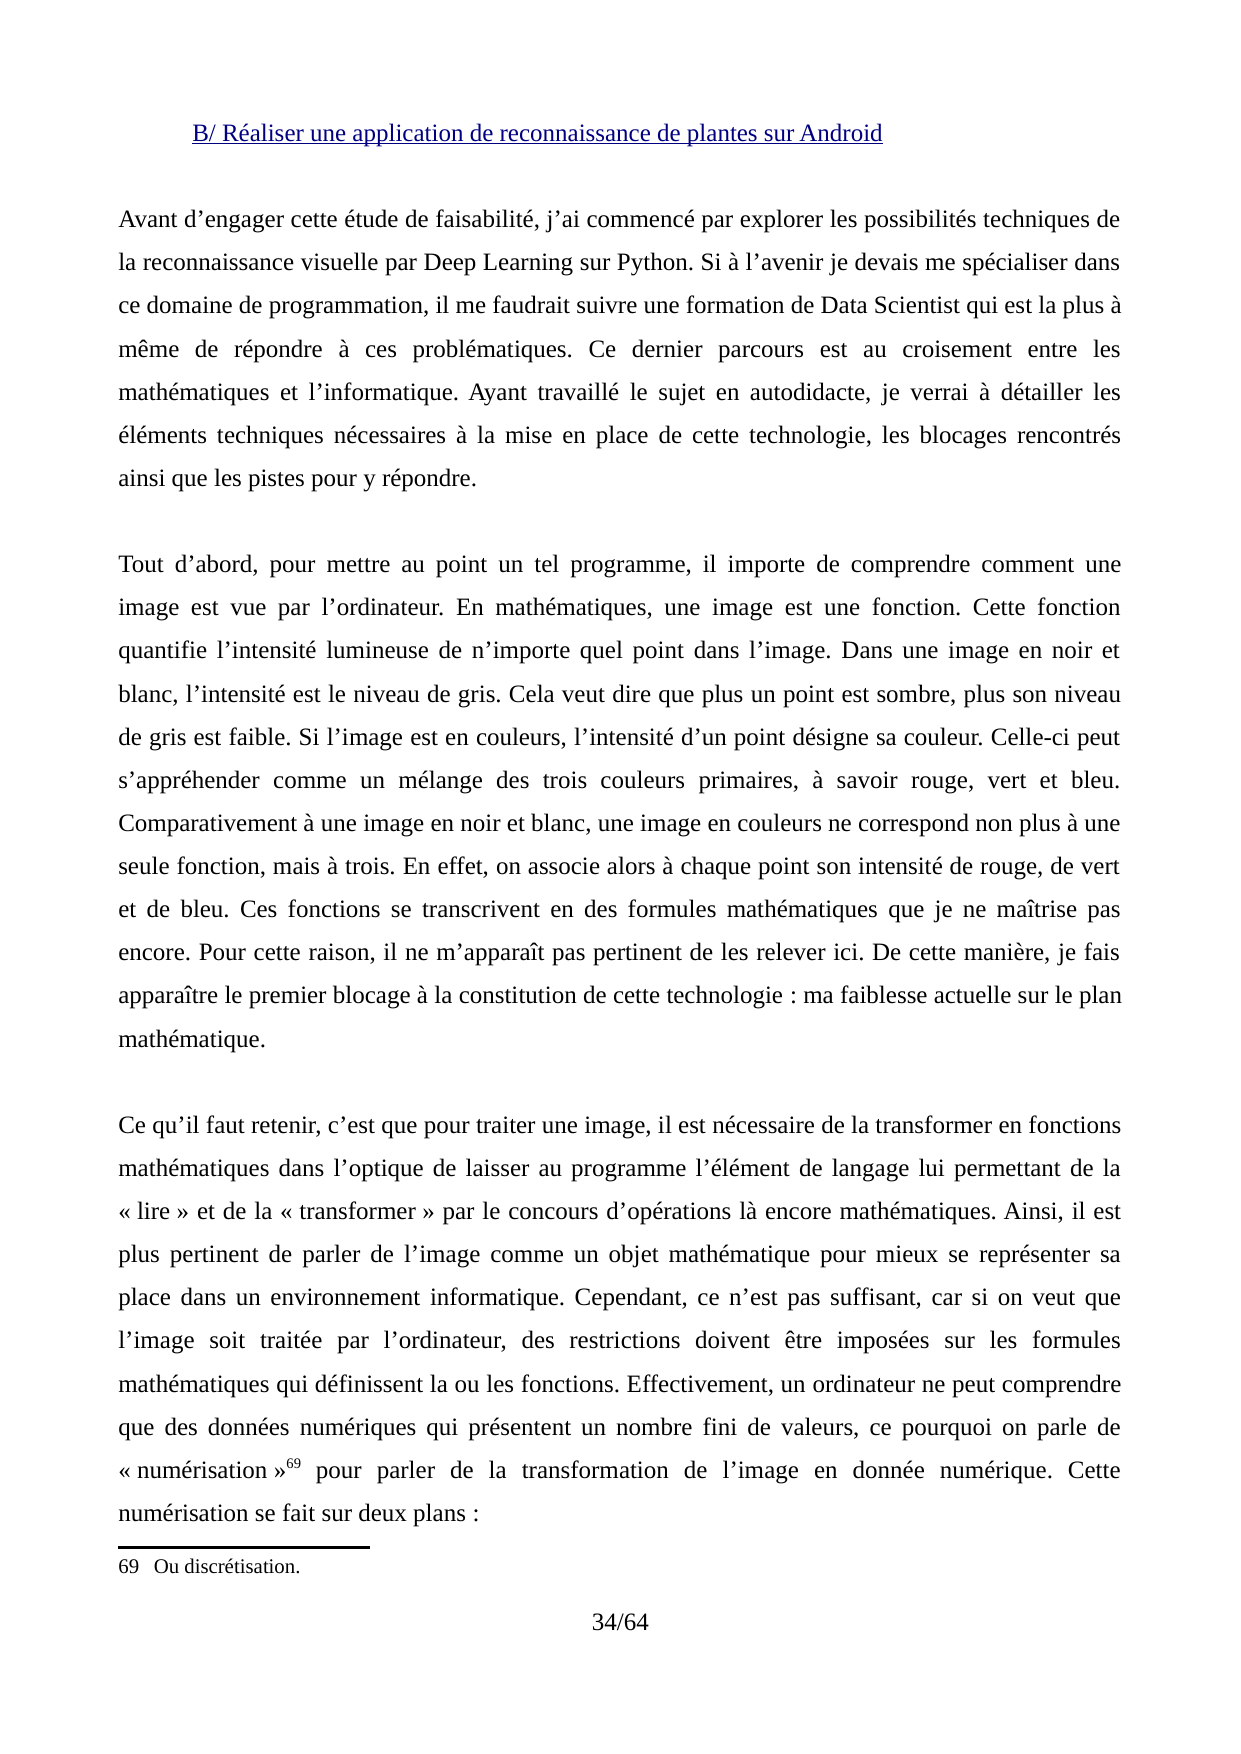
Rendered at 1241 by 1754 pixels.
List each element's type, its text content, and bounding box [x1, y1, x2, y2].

text Tout d’abord, pour mettre au point un tel programme, il importe de comprendre comment une image est vue par l’ordinateur. En mathématiques, une image est une fonction. Cette fonction quantifie l’intensité lumineuse de n’importe quel point dans l’image. Dans une image en noir et blanc, l’intensité est le niveau de gris. Cela veut dire que plus un point est sombre, plus son niveau de gris est faible. Si l’image est en couleurs, l’intensité d’un point désigne sa couleur. Celle-ci peut s’appréhender comme un mélange des trois couleurs primaires, à savoir rouge, vert et bleu. Comparativement à une image en noir et blanc, une image en couleurs ne correspond non plus à une seule fonction, mais à trois. En effet, on associe alors à chaque point son intensité de rouge, de vert et de bleu. Ces fonctions se transcrivent en des formules mathématiques que je ne maîtrise pas encore. Pour cette raison, il ne m’apparaît pas pertinent de les relever ici. De cette manière, je fais apparaître le premier blocage à la constitution de cette technologie : ma faiblesse actuelle sur le plan mathématique. [118, 549, 1122, 1052]
text Avant d’engager cette étude de faisabilité, j’ai commencé par explorer les possibilités techniques de la reconnaissance visuelle par Deep Learning sur Python. Si à l’avenir je devais me spécialiser dans ce domaine de programmation, il me faudrait suivre une formation de Data Scientist qui est la plus à même de répondre à ces problématiques. Ce dernier parcours est au croisement entre les mathématiques et l’informatique. Ayant travaillé le sujet en autodidacte, je verrai à détailler les éléments techniques nécessaires à la mise en place de cette technologie, les blocages rencontrés ainsi que les pistes pour y répondre. [118, 204, 1122, 492]
text Ou discrétisation. [118, 1553, 1122, 1578]
text B/ Réaliser une application de reconnaissance de plantes sur Android [118, 118, 1122, 147]
text Ce qu’il faut retenir, c’est que pour traiter une image, il est nécessaire de la transformer en fonctions mathématiques dans l’optique de laisser au programme l’élément de langage lui permettant de la « lire » et de la « transformer » par le concours d’opérations là encore mathématiques. Ainsi, il est plus pertinent de parler de l’image comme un objet mathématique pour mieux se représenter sa place dans un environnement informatique. Cependant, ce n’est pas suffisant, car si on veut que l’image soit traitée par l’ordinateur, des restrictions doivent être imposées sur les formules mathématiques qui définissent la ou les fonctions. Effectivement, un ordinateur ne peut comprendre que des données numériques qui présentent un nombre fini de valeurs, ce pourquoi on parle de « numérisation » pour parler de la transformation de l’image en donnée numérique. Cette numérisation se fait sur deux plans : [118, 1110, 1122, 1527]
